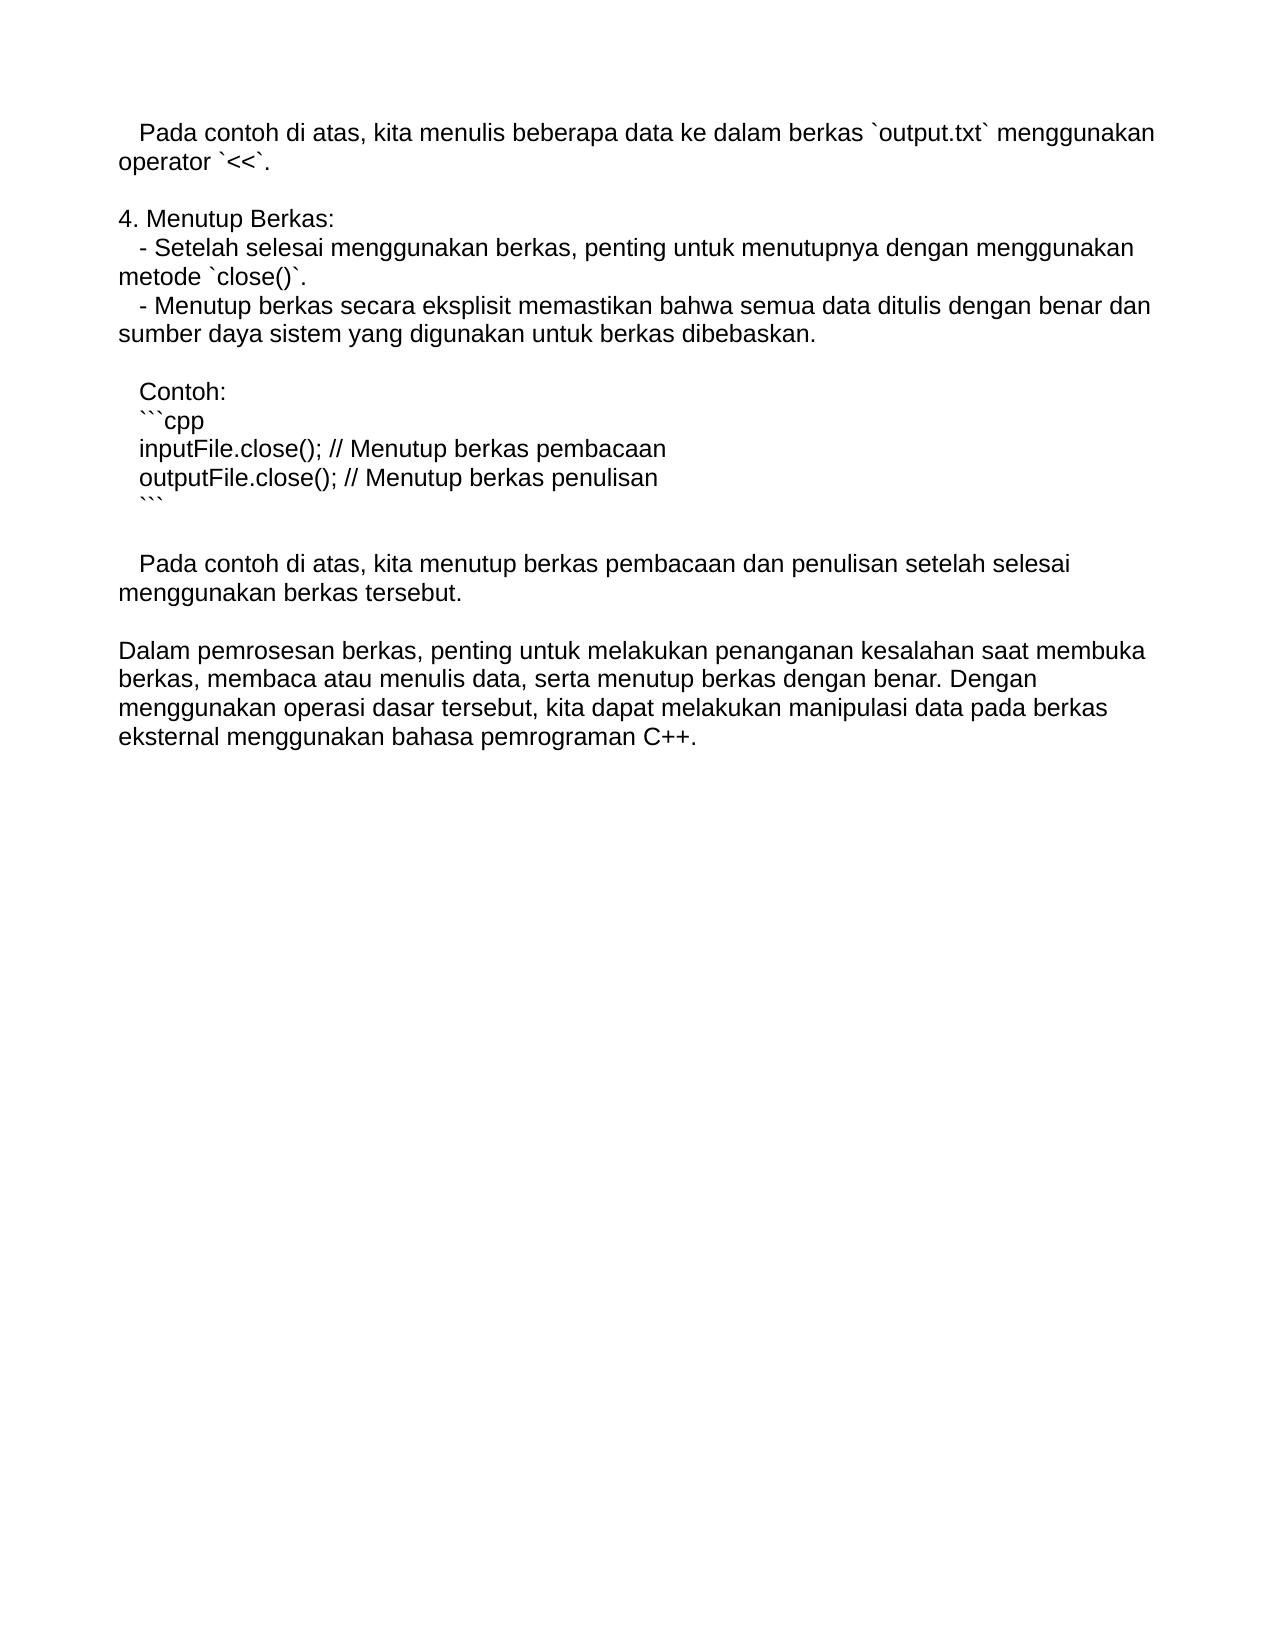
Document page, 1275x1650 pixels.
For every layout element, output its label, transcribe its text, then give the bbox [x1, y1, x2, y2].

text ``` [118, 492, 1157, 521]
text Dalam pemrosesan berkas, penting untuk melakukan penanganan kesalahan saat membuka berkas, membaca atau menulis data, serta menutup berkas dengan benar. Dengan menggunakan operasi dasar tersebut, kita dapat melakukan manipulasi data pada berkas eksternal menggunakan bahasa pemrograman C++. [118, 636, 1157, 751]
text ```cpp [118, 406, 1157, 434]
text Pada contoh di atas, kita menulis beberapa data ke dalam berkas `output.txt` menggunakan operator `<<`. [118, 118, 1157, 176]
text Contoh: [118, 377, 1157, 406]
text - Setelah selesai menggunakan berkas, penting untuk menutupnya dengan menggunakan metode `close()`. [118, 233, 1157, 291]
text outputFile.close(); // Menutup berkas penulisan [118, 463, 1157, 492]
text - Menutup berkas secara eksplisit memastikan bahwa semua data ditulis dengan benar dan sumber daya sistem yang digunakan untuk berkas dibebaskan. [118, 291, 1157, 348]
text Pada contoh di atas, kita menutup berkas pembacaan dan penulisan setelah selesai menggunakan berkas tersebut. [118, 549, 1157, 607]
text inputFile.close(); // Menutup berkas pembacaan [118, 434, 1157, 463]
text 4. Menutup Berkas: [118, 204, 1157, 233]
